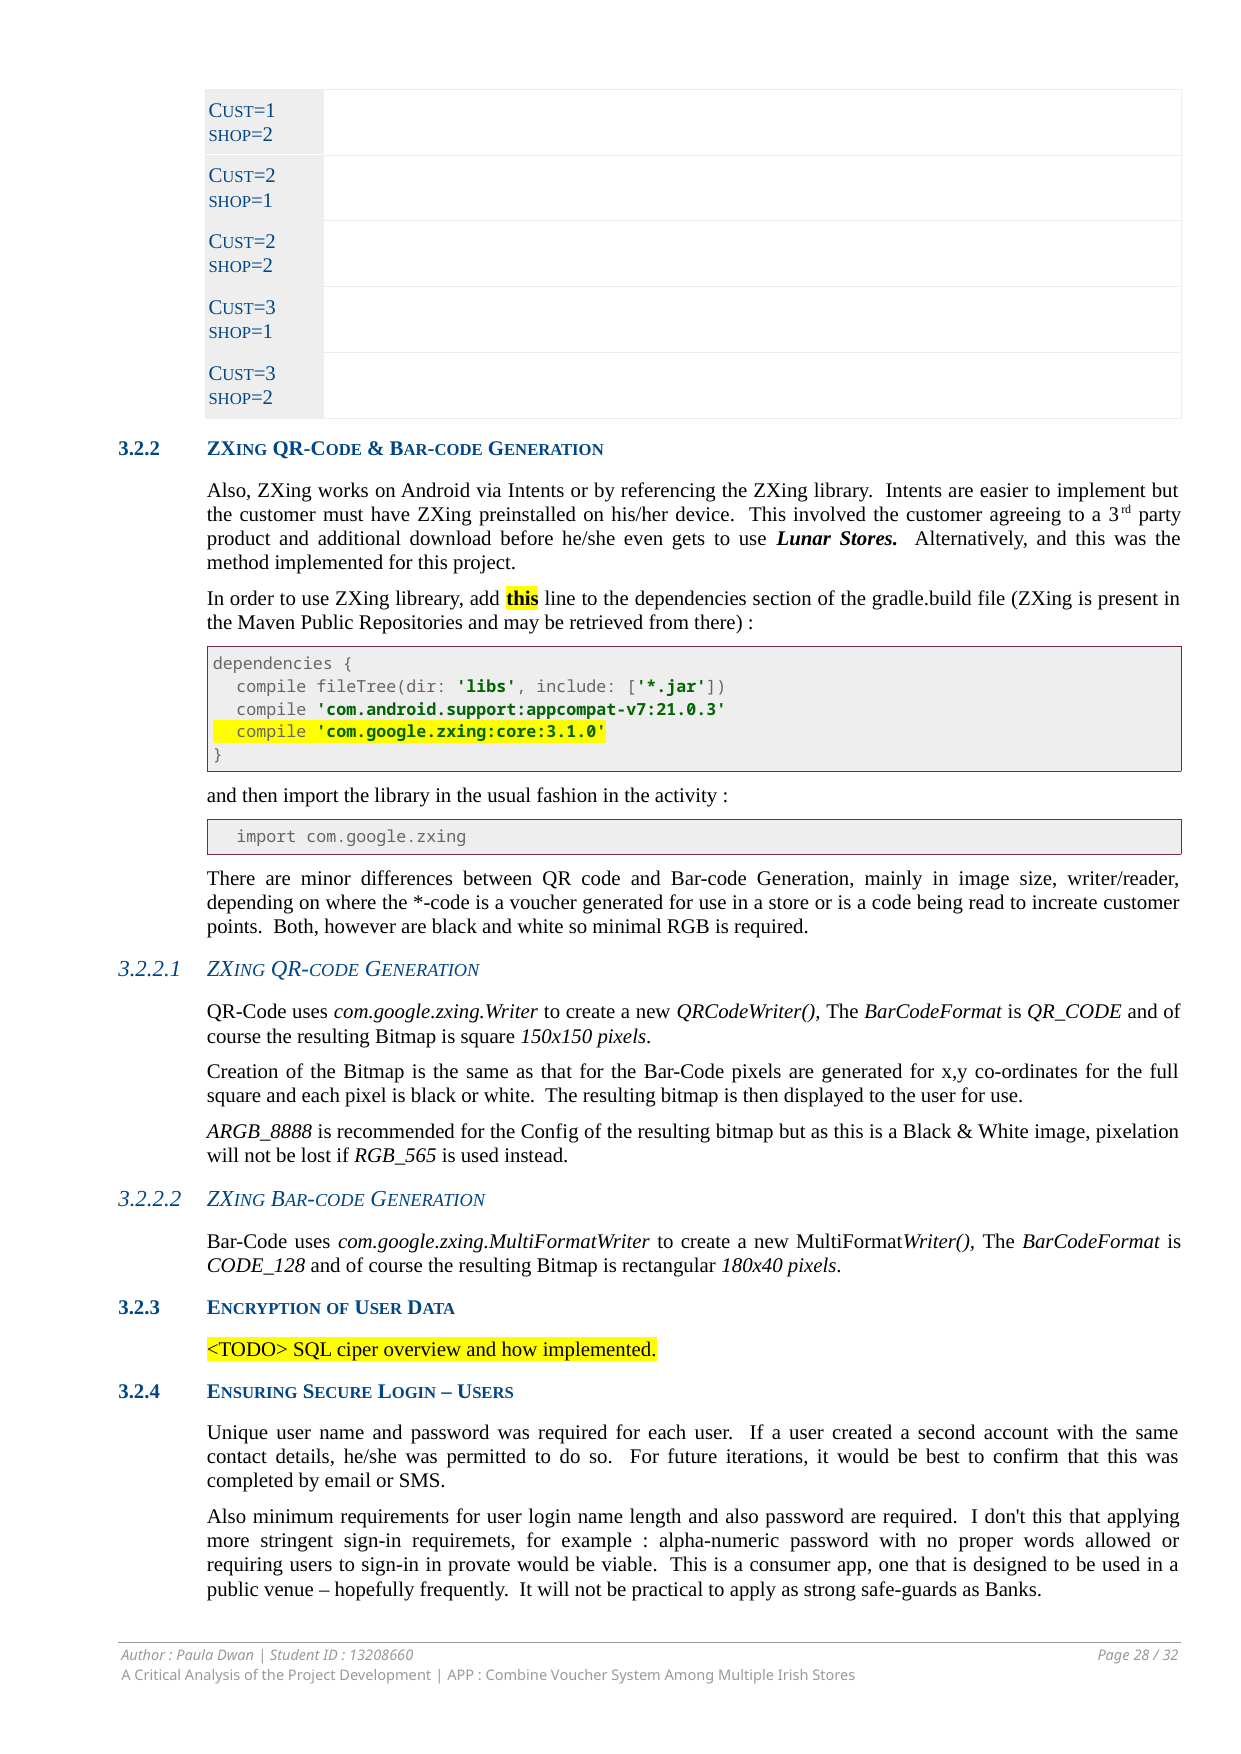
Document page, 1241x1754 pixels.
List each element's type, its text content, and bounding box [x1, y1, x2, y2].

text and then import the library in the usual fashion in the activity : [207, 783, 1181, 807]
subtitle ZXing QR-Code & Bar-code Generation [118, 436, 1181, 460]
text <TODO> SQL ciper overview and how implemented. [207, 1337, 1181, 1361]
text compile 'com.android.support:appcompat-v7:21.0.3' [208, 691, 1181, 714]
table_cell Cust=1 shop=2 [206, 90, 323, 154]
table_cell [324, 287, 1181, 352]
text Creation of the Bitmap is the same as that for the Bar-Code pixels are generated for x,y co-ordinates for the full square and each pixel is black or white. The resulting bitmap is then displayed to the user for use. [207, 1059, 1181, 1107]
table_cell [324, 353, 1181, 418]
text dependencies { [208, 647, 1181, 668]
text Also minimum requirements for user login name length and also password are required. I don't this that applying more stringent sign-in requiremets, for example : alpha-numeric password with no proper words allowed or requiring users to sign-in in provate would be viable. This is a consumer app, one that is designed to be used in a public venue – hopefully frequently. It will not be practical to apply as strong safe-guards as Banks. [207, 1504, 1181, 1601]
table_cell Cust=3 shop=2 [206, 353, 323, 418]
subtitle Encryption of User Data [118, 1295, 1181, 1319]
table_cell Cust=3 shop=1 [206, 287, 323, 352]
text QR-Code uses com.google.zxing.Writer to create a new QRCodeWriter(), The BarCodeFormat is QR_CODE and of course the resulting Bitmap is square 150x150 pixels. [207, 999, 1181, 1048]
text ARGB_8888 is recommended for the Config of the resulting bitmap but as this is a Black & White image, pixelation will not be lost if RGB_565 is used instead. [207, 1119, 1181, 1167]
subtitle ZXing Bar-code Generation [118, 1185, 1181, 1211]
text Unique user name and password was required for each user. If a user created a second account with the same contact details, he/she was permitted to do so. For future iterations, it would be best to confirm that this was completed by email or SMS. [207, 1420, 1181, 1492]
text import com.google.zxing [208, 820, 1181, 854]
table_cell Cust=2 shop=1 [206, 156, 323, 220]
table_cell [324, 221, 1181, 286]
text compile 'com.google.zxing:core:3.1.0' [208, 714, 1181, 737]
subtitle ZXing QR-code Generation [118, 955, 1181, 982]
table_cell [324, 156, 1181, 220]
text Bar-Code uses com.google.zxing.MultiFormatWriter to create a new MultiFormatWriter(), The BarCodeFormat is CODE_128 and of course the resulting Bitmap is rectangular 180x40 pixels. [207, 1229, 1181, 1277]
text Also, ZXing works on Android via Intents or by referencing the ZXing library. Intents are easier to implement but the customer must have ZXing preinstalled on his/her device. This involved the customer agreeing to a 3rd party product and additional download before he/she even gets to use Lunar Stores. Alternatively, and this was the method implemented for this project. [207, 478, 1181, 574]
text In order to use ZXing libreary, add this line to the dependencies section of the gradle.build file (ZXing is present in the Maven Public Repositories and may be retrieved from there) : [207, 586, 1181, 634]
text compile fileTree(dir: 'libs', include: ['*.jar']) [208, 668, 1181, 691]
subtitle Ensuring Secure Login – Users [118, 1378, 1181, 1403]
text } [208, 737, 1181, 771]
text There are minor differences between QR code and Bar-code Generation, mainly in image size, writer/reader, depending on where the *-code is a voucher generated for use in a store or is a code being read to increate customer points. Both, however are black and white so minimal RGB is required. [207, 866, 1181, 938]
table_cell Cust=2 shop=2 [206, 221, 323, 286]
table_cell [324, 90, 1181, 154]
